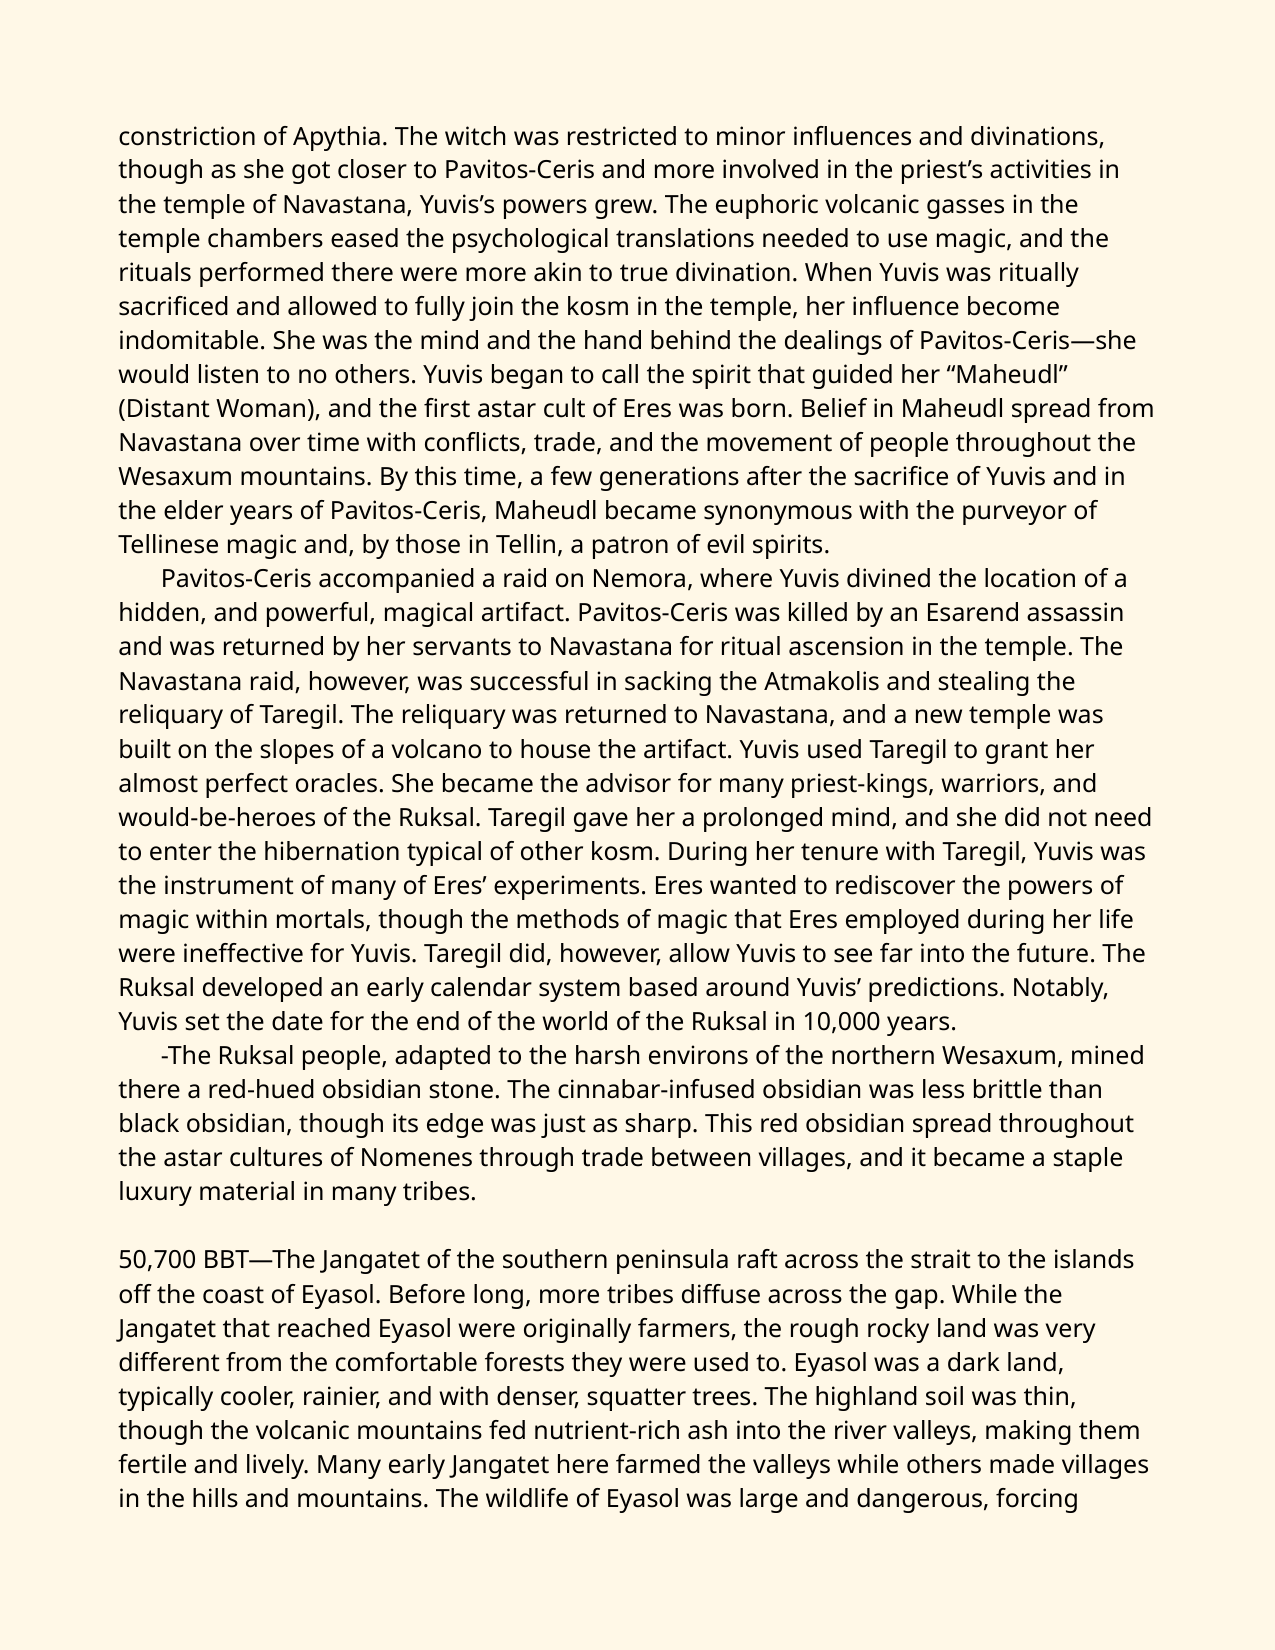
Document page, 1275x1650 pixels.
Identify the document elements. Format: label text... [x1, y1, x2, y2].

text 50,700 BBT—The Jangatet of the southern peninsula raft across the strait to the islands off the coast of Eyasol. Before long, more tribes diffuse across the gap. While the Jangatet that reached Eyasol were originally farmers, the rough rocky land was very different from the comfortable forests they were used to. Eyasol was a dark land, typically cooler, rainier, and with denser, squatter trees. The highland soil was thin, though the volcanic mountains fed nutrient-rich ash into the river valleys, making them fertile and lively. Many early Jangatet here farmed the valleys while others made villages in the hills and mountains. The wildlife of Eyasol was large and dangerous, forcing [118, 1242, 1157, 1515]
text Pavitos-Ceris accompanied a raid on Nemora, where Yuvis divined the location of a hidden, and powerful, magical artifact. Pavitos-Ceris was killed by an Esarend assassin and was returned by her servants to Navastana for ritual ascension in the temple. The Navastana raid, however, was successful in sacking the Atmakolis and stealing the reliquary of Taregil. The reliquary was returned to Navastana, and a new temple was built on the slopes of a volcano to house the artifact. Yuvis used Taregil to grant her almost perfect oracles. She became the advisor for many priest-kings, warriors, and would-be-heroes of the Ruksal. Taregil gave her a prolonged mind, and she did not need to enter the hibernation typical of other kosm. During her tenure with Taregil, Yuvis was the instrument of many of Eres’ experiments. Eres wanted to rediscover the powers of magic within mortals, though the methods of magic that Eres employed during her life were ineffective for Yuvis. Taregil did, however, allow Yuvis to see far into the future. The Ruksal developed an early calendar system based around Yuvis’ predictions. Notably, Yuvis set the date for the end of the world of the Ruksal in 10,000 years. [118, 561, 1157, 1038]
text -The Ruksal people, adapted to the harsh environs of the northern Wesaxum, mined there a red-hued obsidian stone. The cinnabar-infused obsidian was less brittle than black obsidian, though its edge was just as sharp. This red obsidian spread throughout the astar cultures of Nomenes through trade between villages, and it became a staple luxury material in many tribes. [118, 1038, 1157, 1208]
text constriction of Apythia. The witch was restricted to minor influences and divinations, though as she got closer to Pavitos-Ceris and more involved in the priest’s activities in the temple of Navastana, Yuvis’s powers grew. The euphoric volcanic gasses in the temple chambers eased the psychological translations needed to use magic, and the rituals performed there were more akin to true divination. When Yuvis was ritually sacrificed and allowed to fully join the kosm in the temple, her influence become indomitable. She was the mind and the hand behind the dealings of Pavitos-Ceris—she would listen to no others. Yuvis began to call the spirit that guided her “Maheudl” (Distant Woman), and the first astar cult of Eres was born. Belief in Maheudl spread from Navastana over time with conflicts, trade, and the movement of people throughout the Wesaxum mountains. By this time, a few generations after the sacrifice of Yuvis and in the elder years of Pavitos-Ceris, Maheudl became synonymous with the purveyor of Tellinese magic and, by those in Tellin, a patron of evil spirits. [118, 118, 1157, 561]
